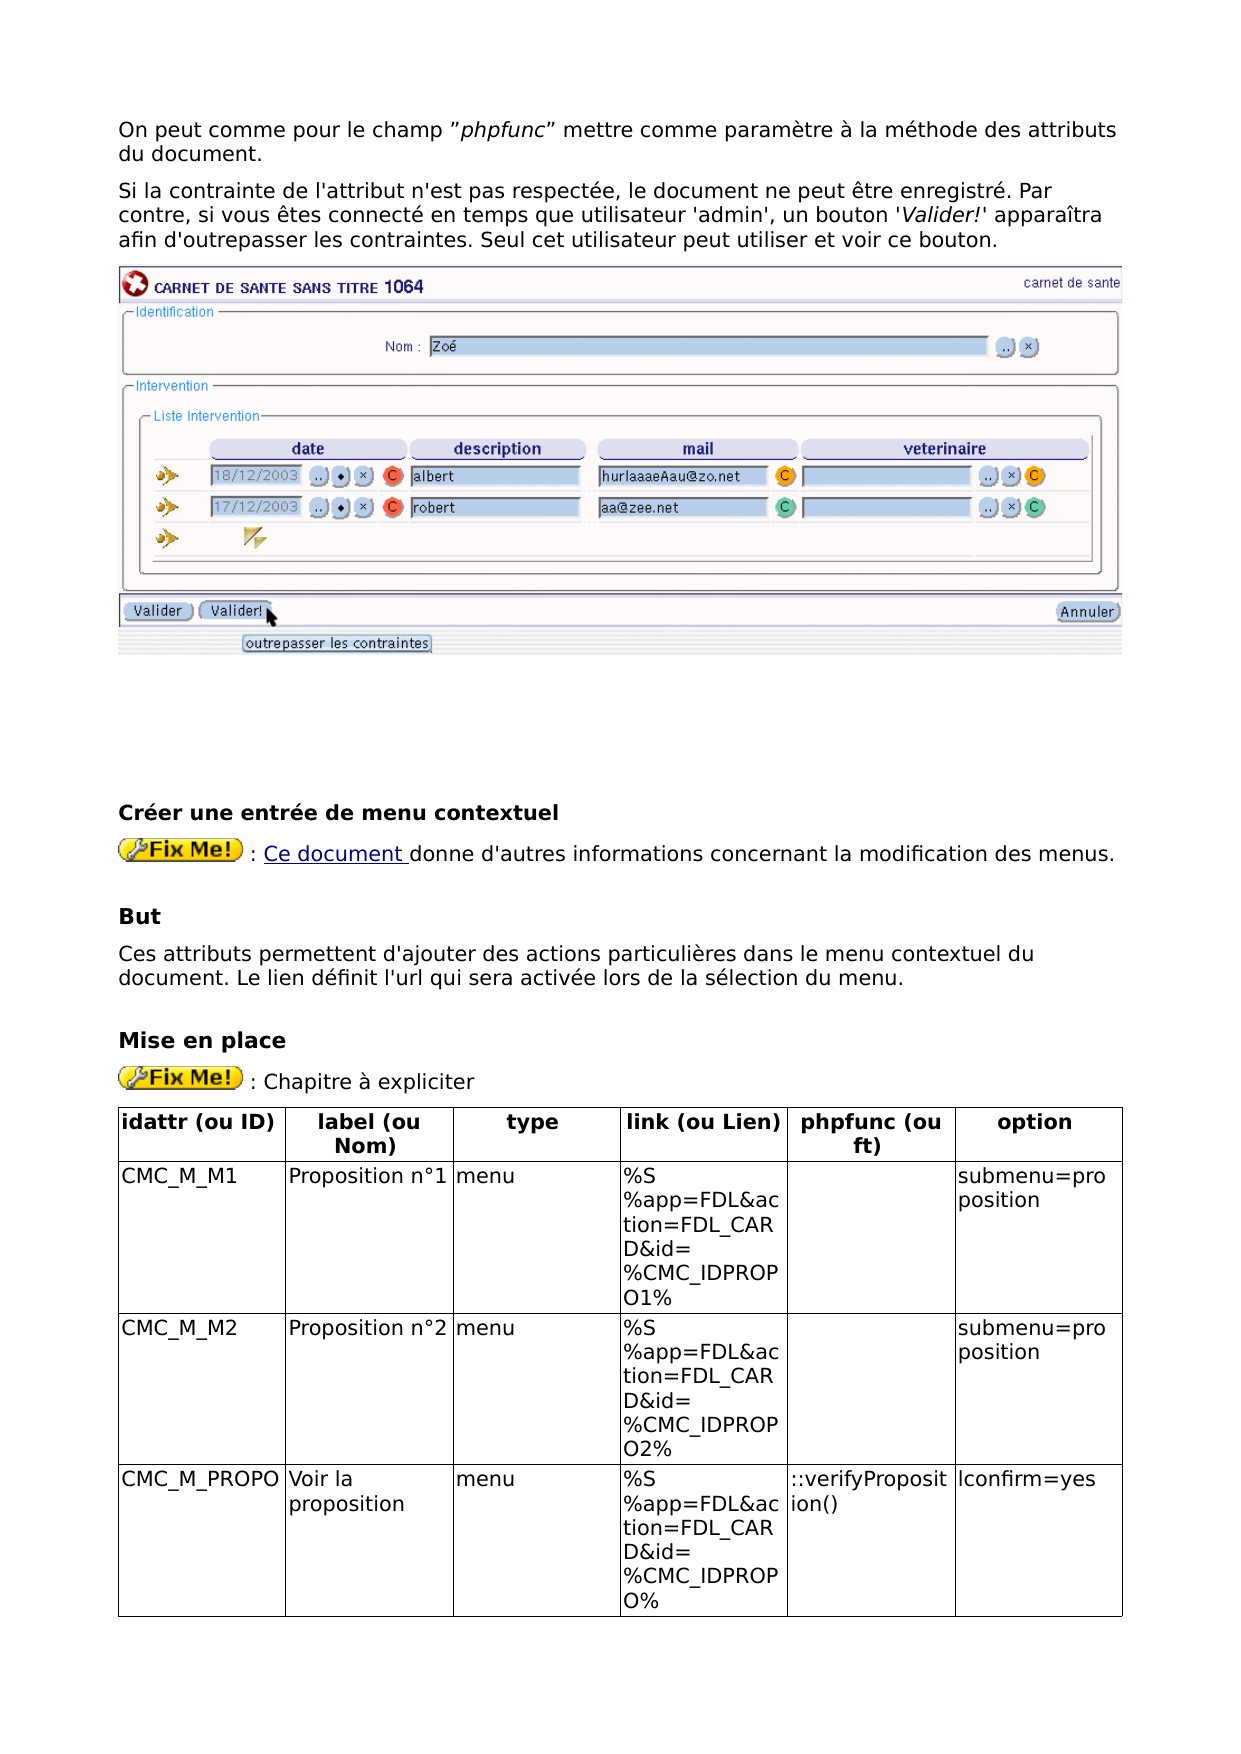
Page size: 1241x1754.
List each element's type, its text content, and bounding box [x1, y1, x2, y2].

table_cell Proposition n°1 [286, 1162, 453, 1313]
text : Ce document donne d'autres informations concernant la modification des menus. [118, 838, 1122, 866]
table_cell Voir la proposition [286, 1465, 453, 1616]
table_cell ::verifyProposition() [788, 1465, 955, 1616]
table_cell [788, 1314, 955, 1464]
table_header option [956, 1108, 1122, 1161]
subtitle Créer une entrée de menu contextuel [118, 801, 1122, 826]
text On peut comme pour le champ ”phpfunc” mettre comme paramètre à la méthode des attributs du document. [118, 118, 1122, 167]
subtitle But [118, 904, 1122, 929]
table_cell %S%app=FDL&action=FDL_CARD&id=%CMC_IDPROPO1% [621, 1162, 787, 1313]
table_cell Proposition n°2 [286, 1314, 453, 1464]
table_cell menu [454, 1162, 620, 1313]
table_cell menu [454, 1314, 620, 1464]
picture [118, 838, 244, 862]
text Ces attributs permettent d'ajouter des actions particulières dans le menu contextuel du document. Le lien définit l'url qui sera activée lors de la sélection du menu. [118, 942, 1122, 990]
table_header phpfunc (ou ft) [788, 1108, 955, 1161]
table_header link (ou Lien) [621, 1108, 787, 1161]
table_cell CMC_M_M1 [119, 1162, 285, 1313]
table_cell CMC_M_PROPO [119, 1465, 285, 1616]
table_cell submenu=proposition [956, 1314, 1122, 1464]
table_header label (ou Nom) [286, 1108, 453, 1161]
table_cell submenu=proposition [956, 1162, 1122, 1313]
table_cell CMC_M_M2 [119, 1314, 285, 1464]
table_cell %S%app=FDL&action=FDL_CARD&id=%CMC_IDPROPO2% [621, 1314, 787, 1464]
table_cell menu [454, 1465, 620, 1616]
table_header type [454, 1108, 620, 1161]
text Si la contrainte de l'attribut n'est pas respectée, le document ne peut être enregistré. Par contre, si vous êtes connecté en temps que utilisateur 'admin', un bouton 'Valider!' apparaîtra afin d'outrepasser les contraintes. Seul cet utilisateur peut utiliser et voir ce bouton. [118, 179, 1122, 252]
picture [118, 1066, 244, 1090]
subtitle Mise en place [118, 1028, 1122, 1053]
picture [118, 264, 1123, 655]
table_header idattr (ou ID) [119, 1108, 285, 1161]
table_cell lconfirm=yes [956, 1465, 1122, 1616]
table_cell %S%app=FDL&action=FDL_CARD&id=%CMC_IDPROPO% [621, 1465, 787, 1616]
table_cell [788, 1162, 955, 1313]
text : Chapitre à expliciter [118, 1066, 1122, 1094]
